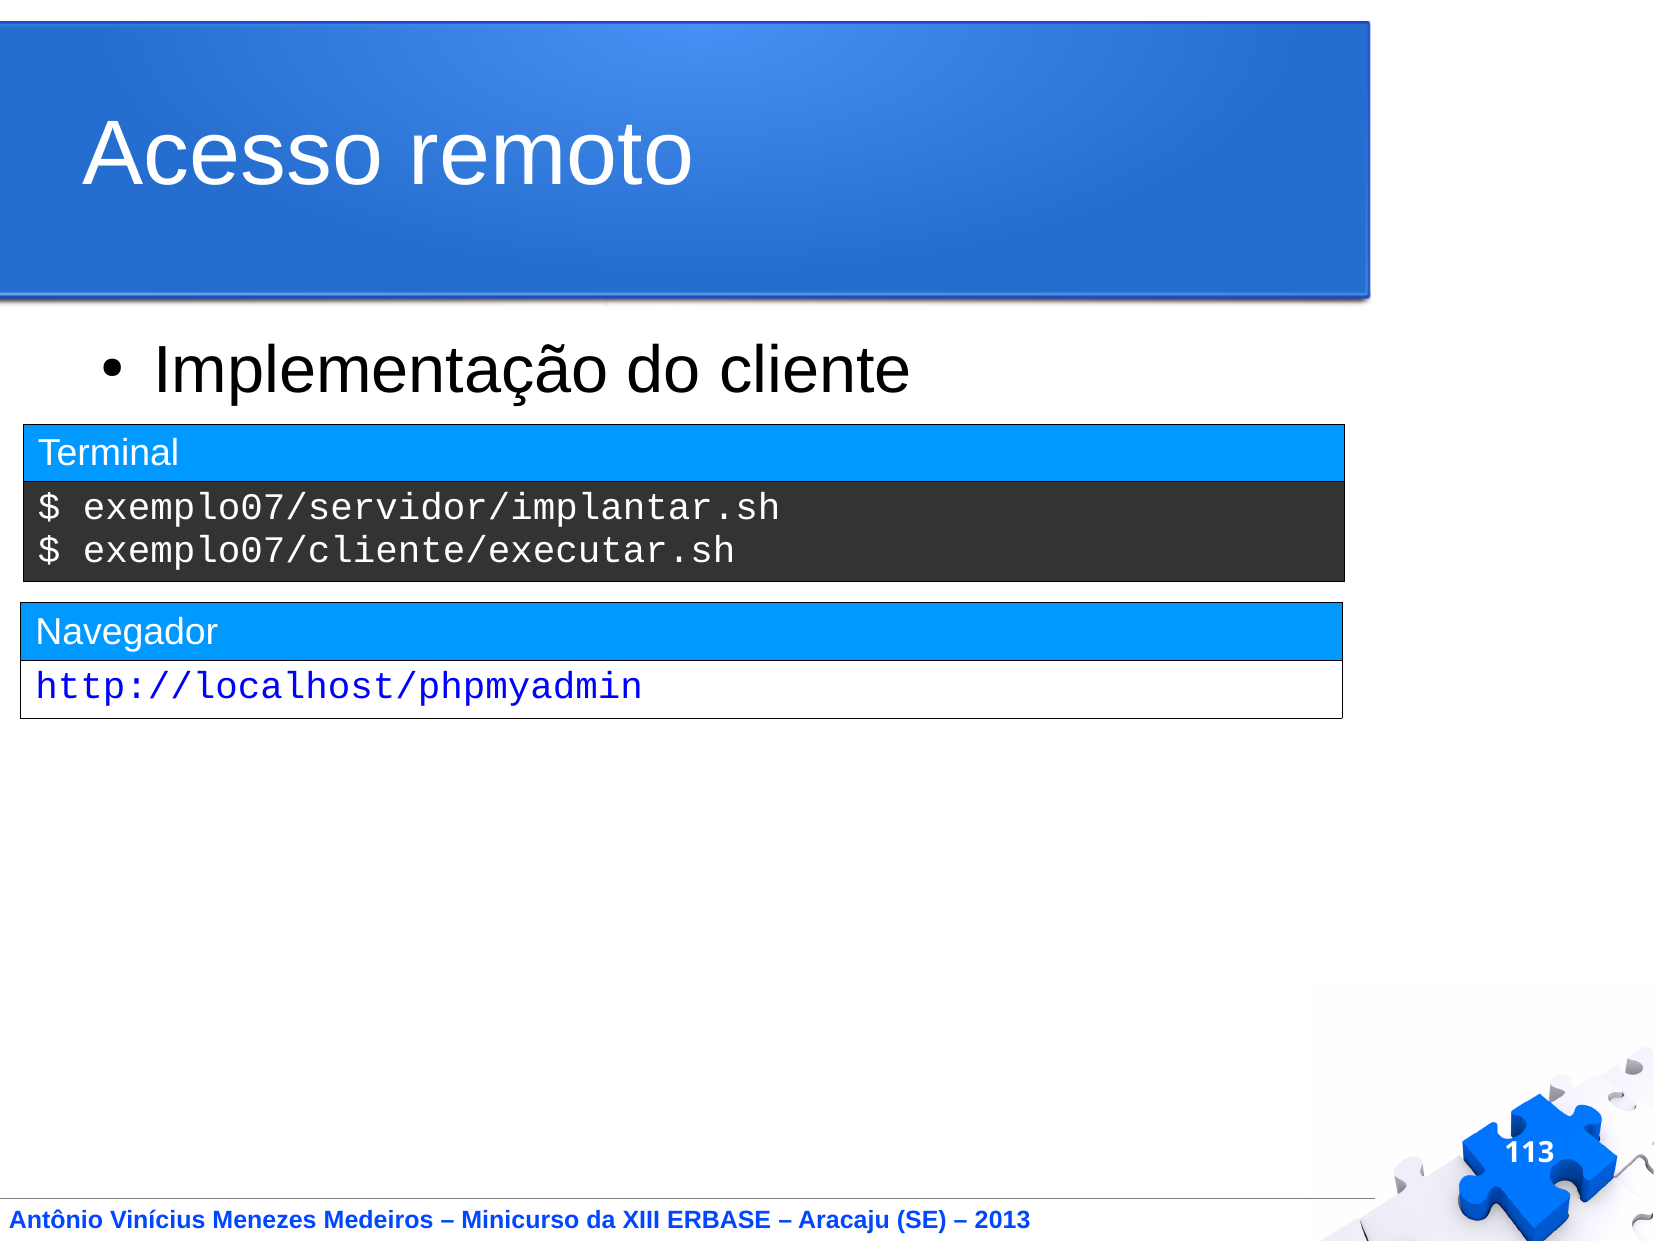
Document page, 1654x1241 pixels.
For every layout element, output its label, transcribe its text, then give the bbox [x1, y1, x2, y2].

list Implementação do cliente [82, 332, 1356, 1182]
table_cell $ exemplo07/servidor/implantar.sh $ exemplo07/cliente/executar.sh [24, 482, 1344, 581]
picture [0, 21, 1375, 307]
table_cell http://localhost/phpmyadmin [21, 661, 1342, 718]
picture [1311, 983, 1654, 1241]
table_header Navegador [21, 603, 1342, 660]
title Acesso remoto [82, 49, 1323, 257]
table_header Terminal [24, 425, 1344, 481]
